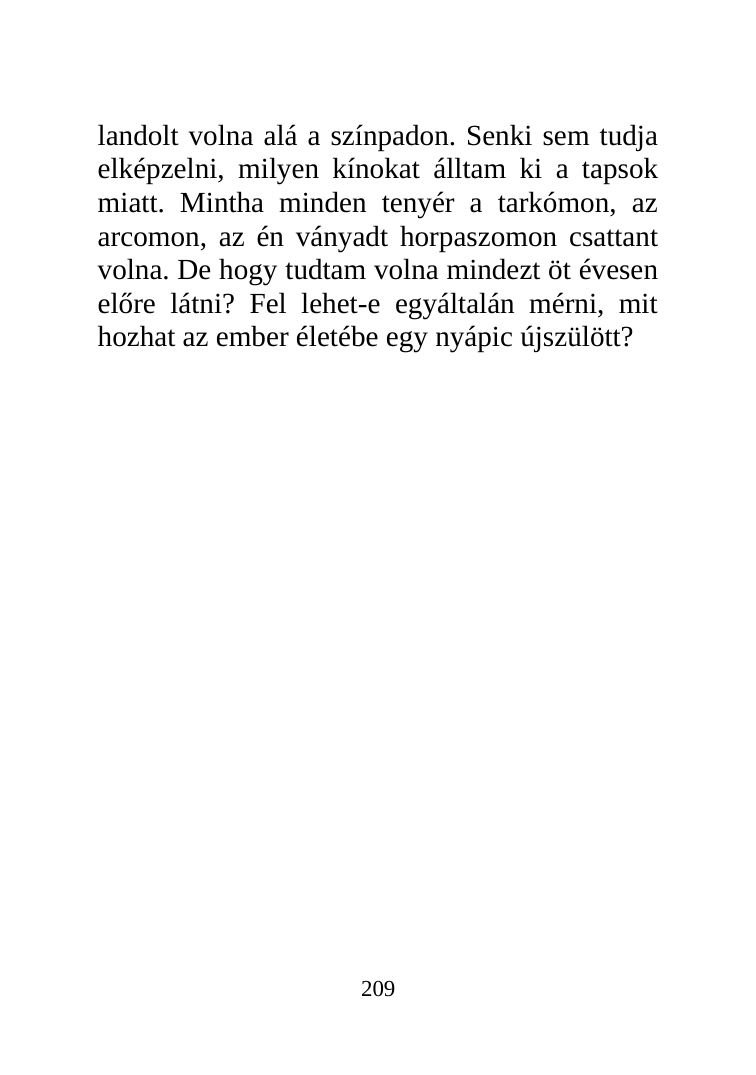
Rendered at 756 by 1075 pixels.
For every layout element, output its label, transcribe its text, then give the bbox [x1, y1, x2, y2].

text landolt volna alá a színpadon. Senki sem tudja elképzelni, milyen kínokat álltam ki a tapsok miatt. Mintha minden tenyér a tarkómon, az arcomon, az én ványadt horpaszomon csattant volna. De hogy tudtam volna mindezt öt évesen előre látni? Fel lehet-e egyáltalán mérni, mit hozhat az ember életébe egy nyápic újszülött? [97, 118, 658, 353]
